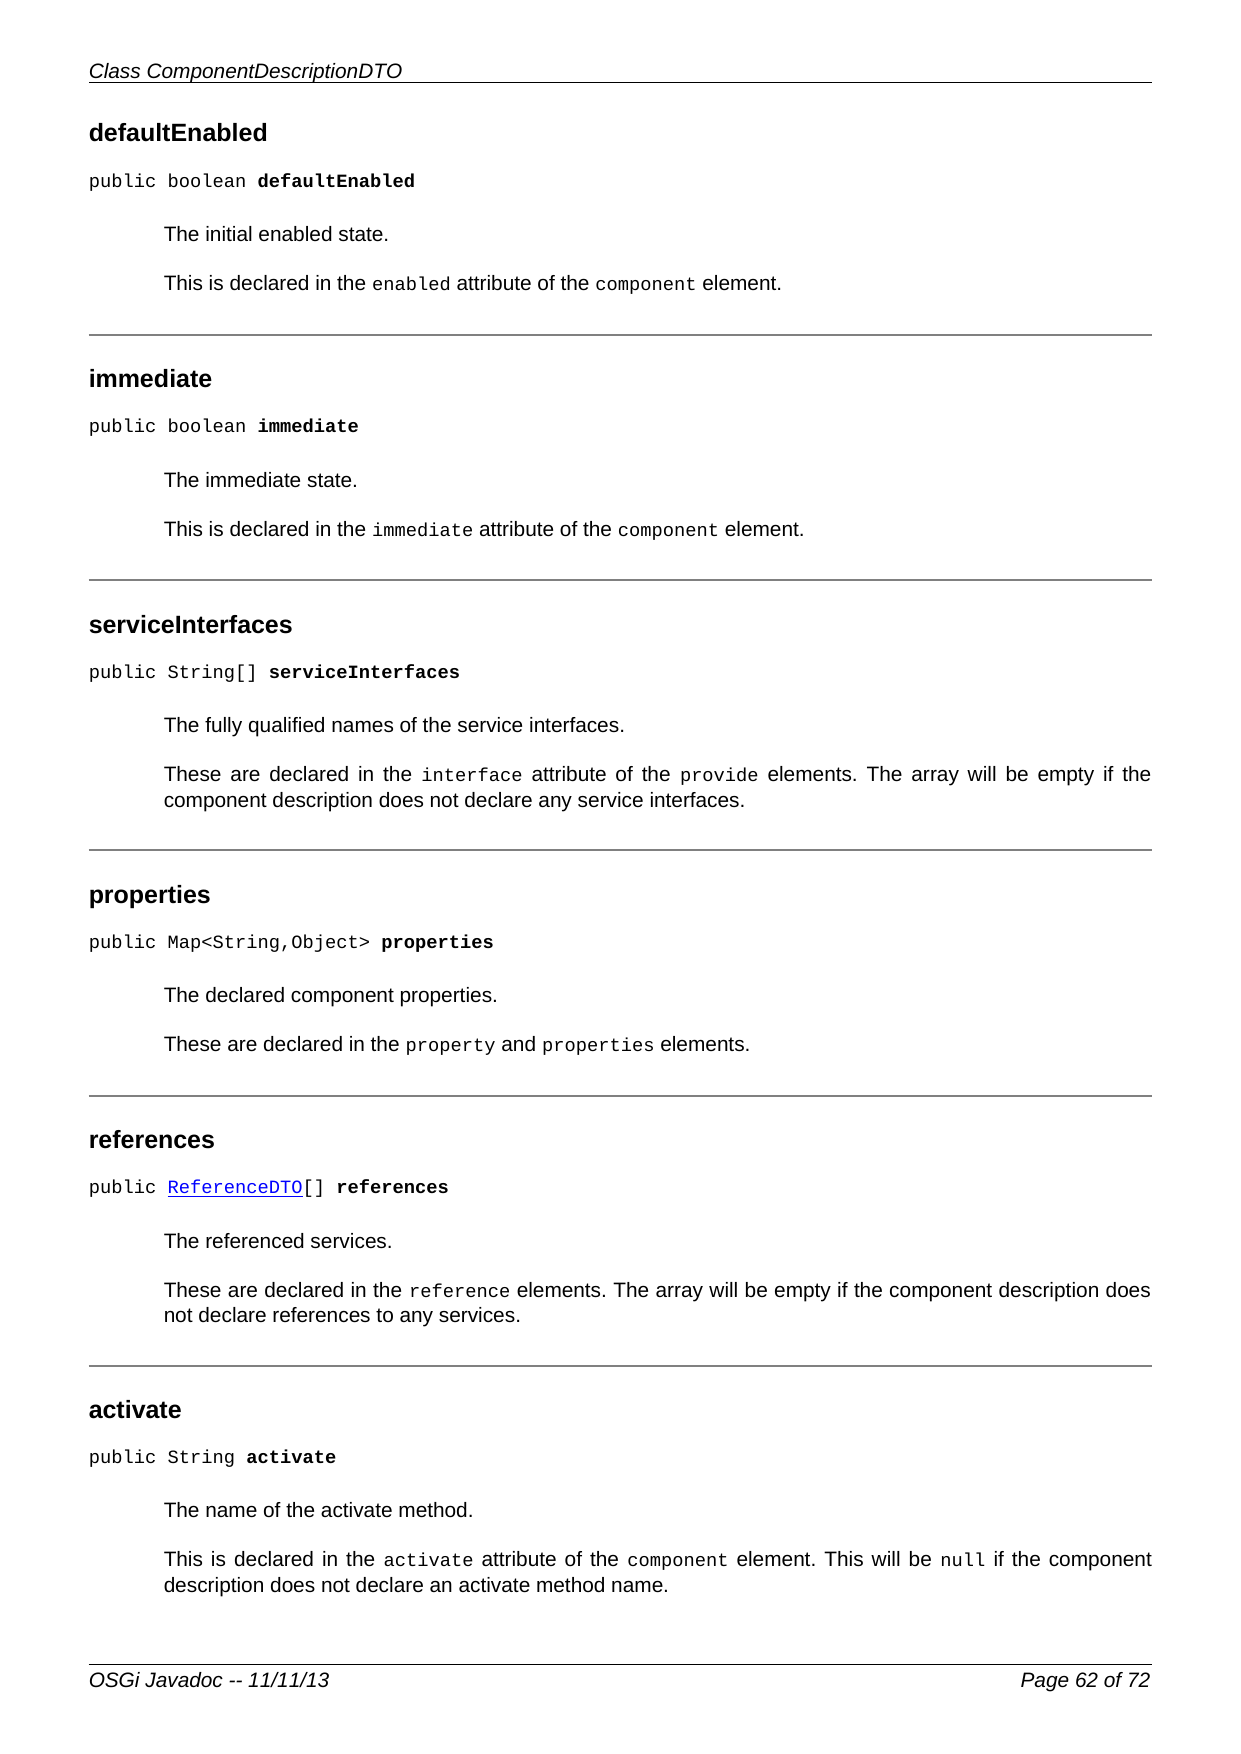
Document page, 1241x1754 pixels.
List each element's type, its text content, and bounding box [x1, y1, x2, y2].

text public String activate [88, 1448, 1152, 1469]
subtitle activate [88, 1395, 1152, 1424]
text This is declared in the enabled attribute of the component element. [163, 271, 1152, 296]
text This is declared in the activate attribute of the component element. This will be null if the component description does not declare an activate method name. [163, 1547, 1152, 1596]
subtitle serviceInterfaces [88, 610, 1152, 639]
text public String[] serviceInterfaces [88, 663, 1152, 684]
text public ReferenceDTO[] references [88, 1178, 1152, 1199]
text This is declared in the immediate attribute of the component element. [163, 516, 1152, 542]
text The referenced services. [163, 1229, 1152, 1253]
text These are declared in the property and properties elements. [163, 1032, 1152, 1057]
text These are declared in the interface attribute of the provide elements. The array will be empty if the component description does not declare any service interfaces. [163, 762, 1152, 811]
text public boolean immediate [88, 417, 1152, 438]
text The fully qualified names of the service interfaces. [163, 713, 1152, 737]
subtitle defaultEnabled [88, 118, 1152, 147]
text The immediate state. [163, 467, 1152, 491]
text public boolean defaultEnabled [88, 171, 1152, 193]
subtitle immediate [88, 364, 1152, 393]
text public Map<String,Object> properties [88, 932, 1152, 954]
text The declared component properties. [163, 983, 1152, 1007]
subtitle properties [88, 879, 1152, 908]
text The name of the activate method. [163, 1498, 1152, 1522]
subtitle references [88, 1125, 1152, 1154]
text These are declared in the reference elements. The array will be empty if the component description does not declare references to any services. [163, 1278, 1152, 1327]
text The initial enabled state. [163, 222, 1152, 246]
